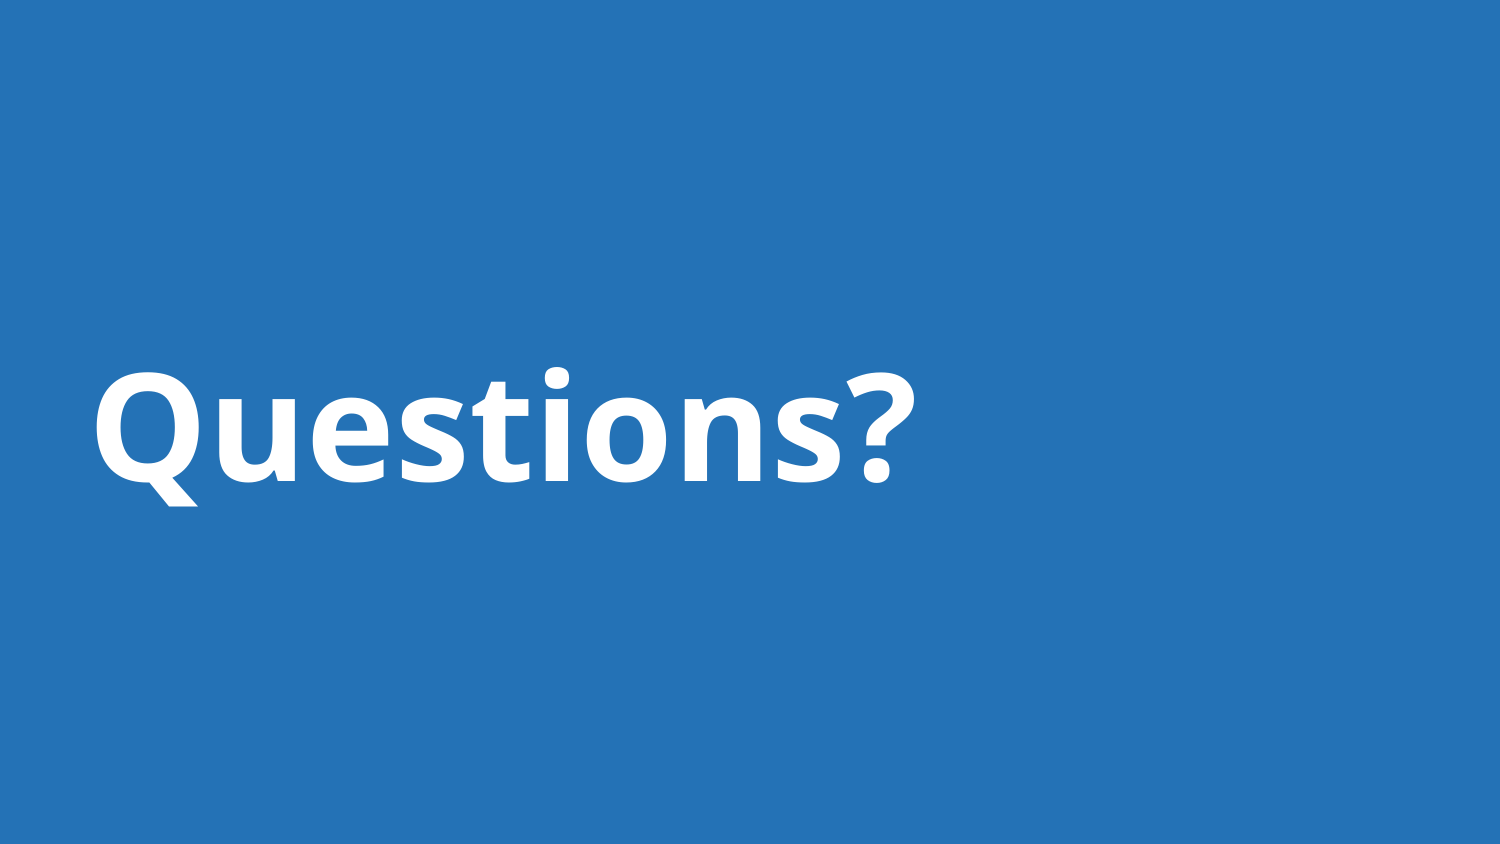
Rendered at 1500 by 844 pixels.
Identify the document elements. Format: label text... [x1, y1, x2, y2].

title Questions? [83, 0, 1417, 844]
